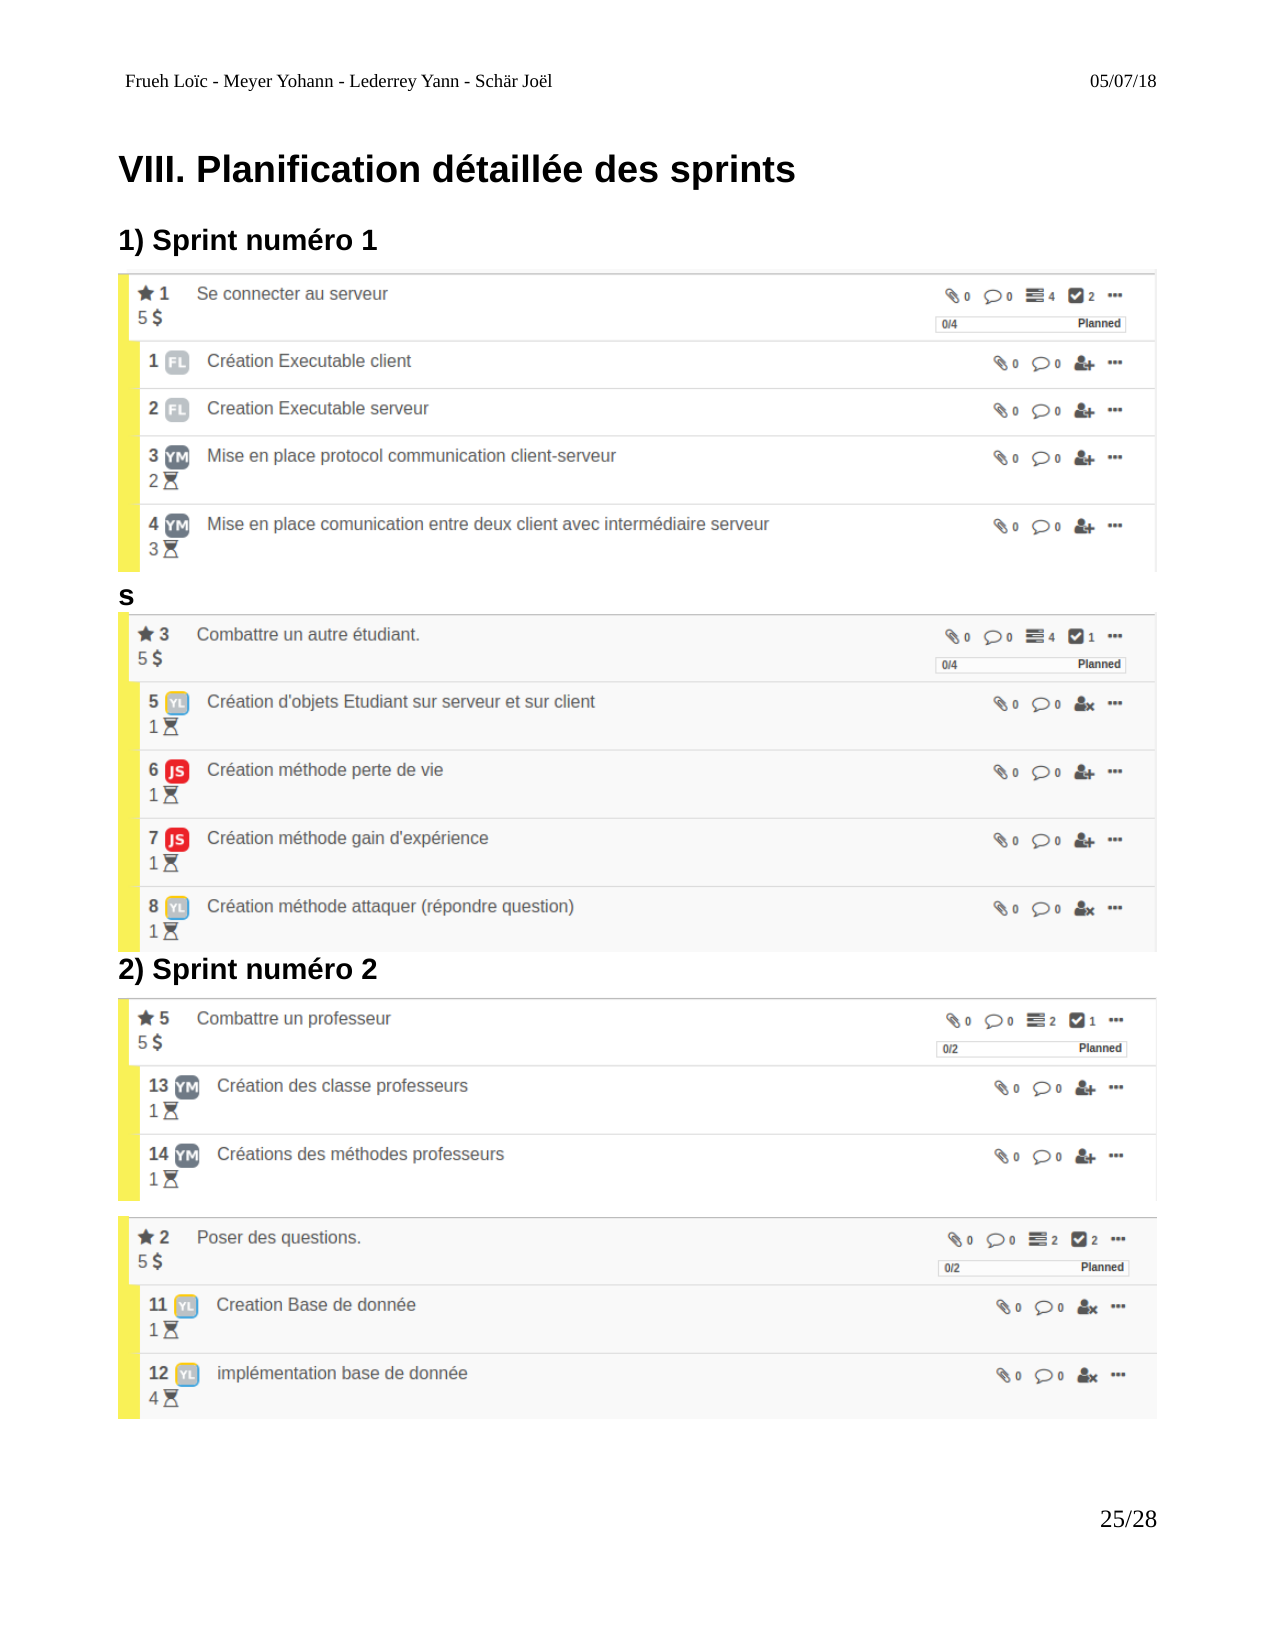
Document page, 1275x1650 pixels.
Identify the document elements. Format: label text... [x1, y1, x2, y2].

text s [118, 572, 1157, 612]
picture [118, 612, 1157, 952]
subtitle 1) Sprint numéro 1 [118, 223, 1157, 257]
picture [118, 1216, 1157, 1419]
picture [118, 269, 1157, 572]
subtitle 2) Sprint numéro 2 [118, 952, 1157, 985]
picture [118, 997, 1157, 1201]
subtitle VIII. Planification détaillée des sprints [118, 146, 1157, 190]
